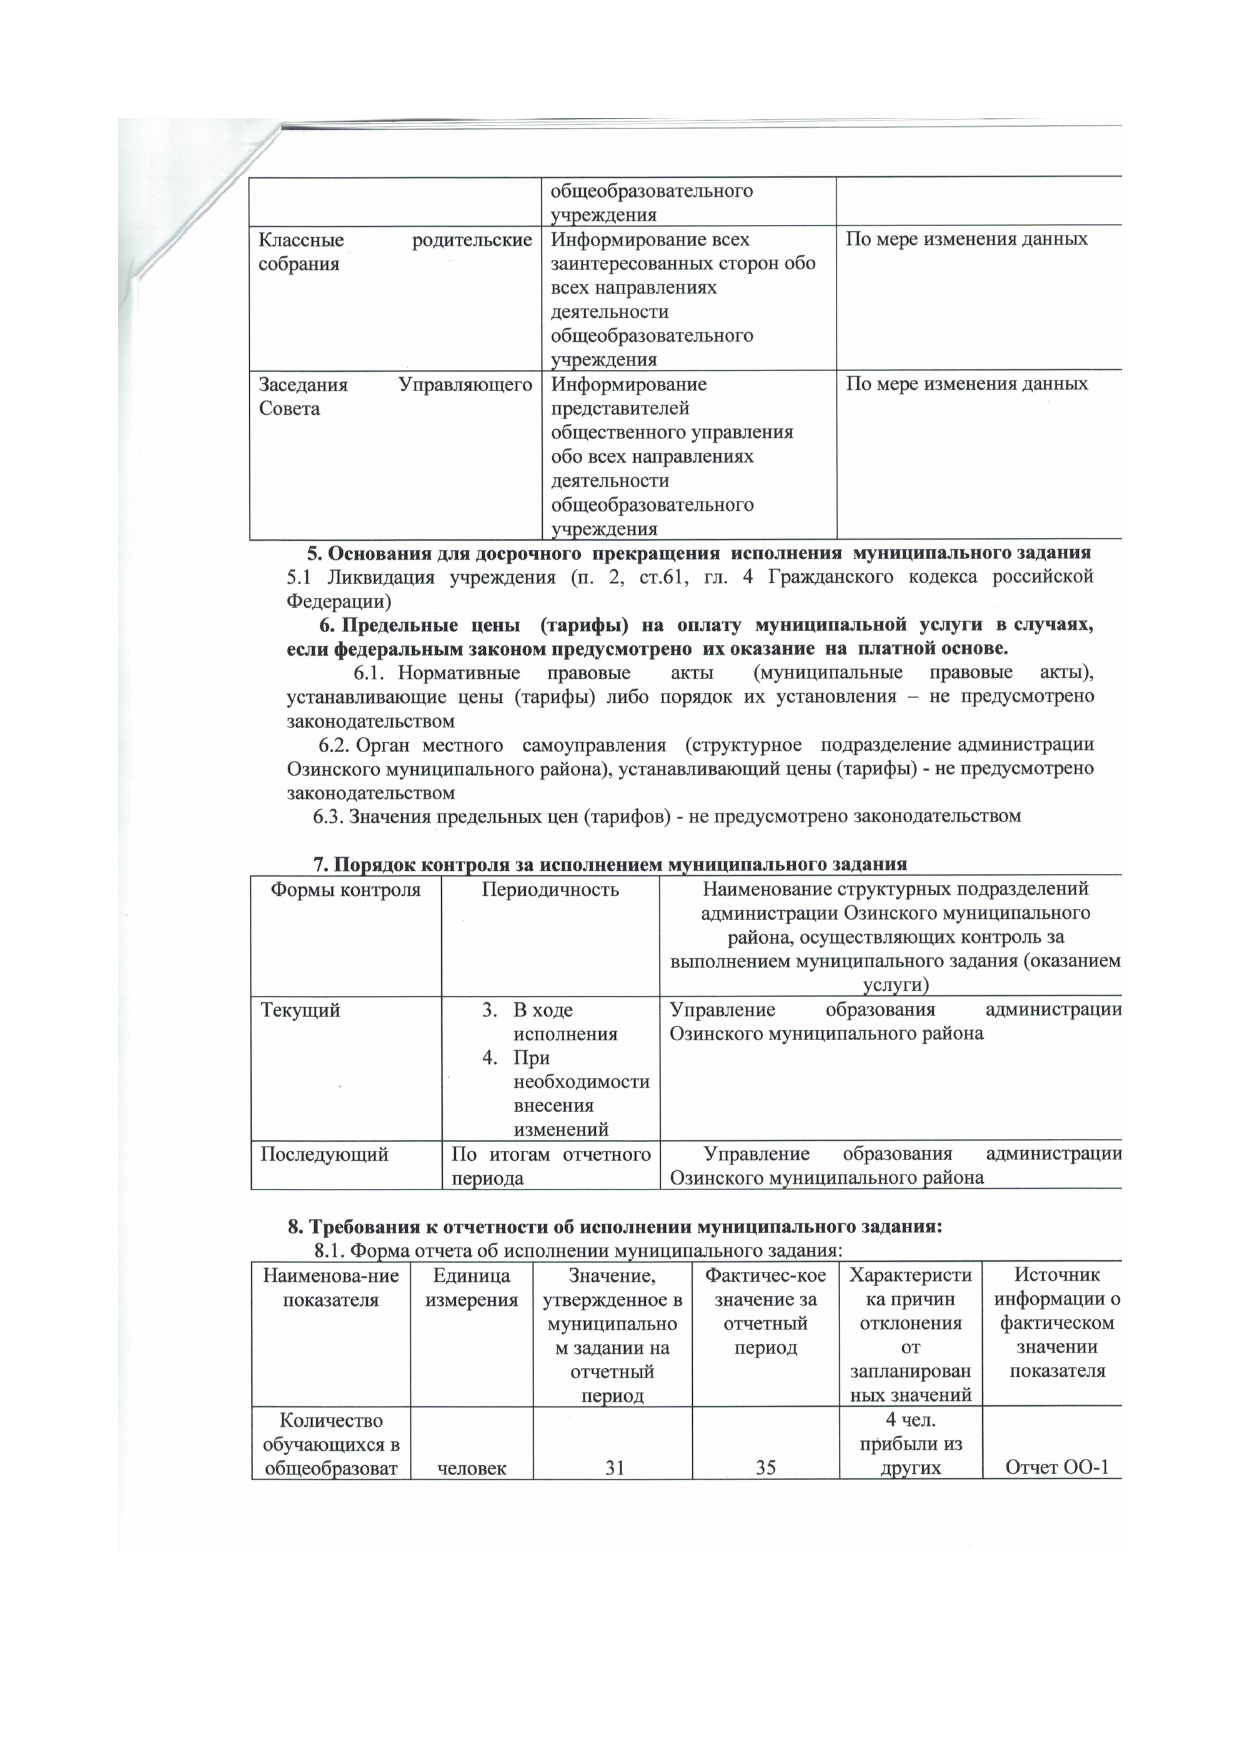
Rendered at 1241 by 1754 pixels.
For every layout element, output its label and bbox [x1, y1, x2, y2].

picture [118, 118, 1122, 1550]
